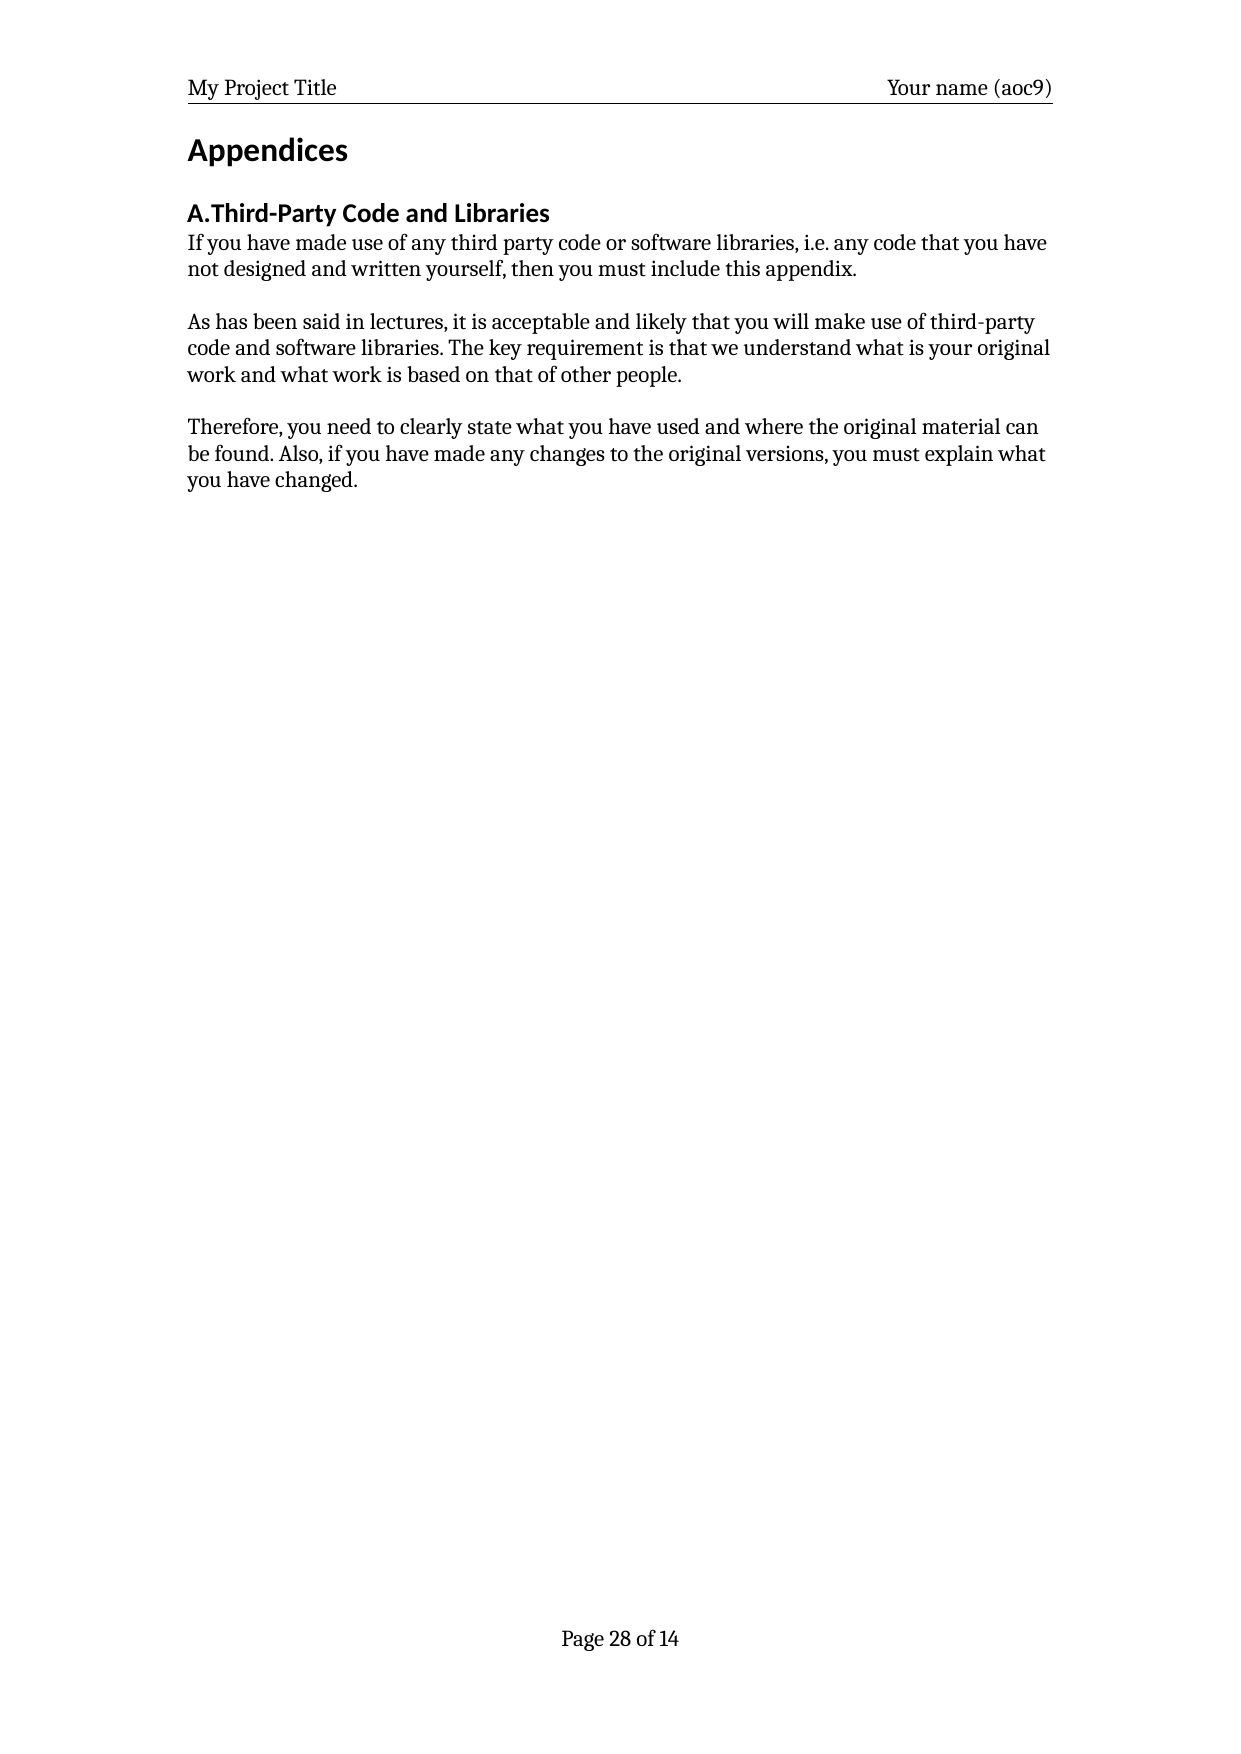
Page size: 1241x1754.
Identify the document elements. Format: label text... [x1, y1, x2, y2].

subtitle Appendices [187, 129, 1053, 170]
text Therefore, you need to clearly state what you have used and where the original material can be found. Also, if you have made any changes to the original versions, you must explain what you have changed. [187, 414, 1053, 493]
text If you have made use of any third party code or software libraries, i.e. any code that you have not designed and written yourself, then you must include this appendix. [187, 229, 1053, 282]
list Third-Party Code and Libraries [187, 197, 1053, 229]
text As has been said in lectures, it is acceptable and likely that you will make use of third-party code and software libraries. The key requirement is that we understand what is your original work and what work is based on that of other people. [187, 309, 1053, 388]
